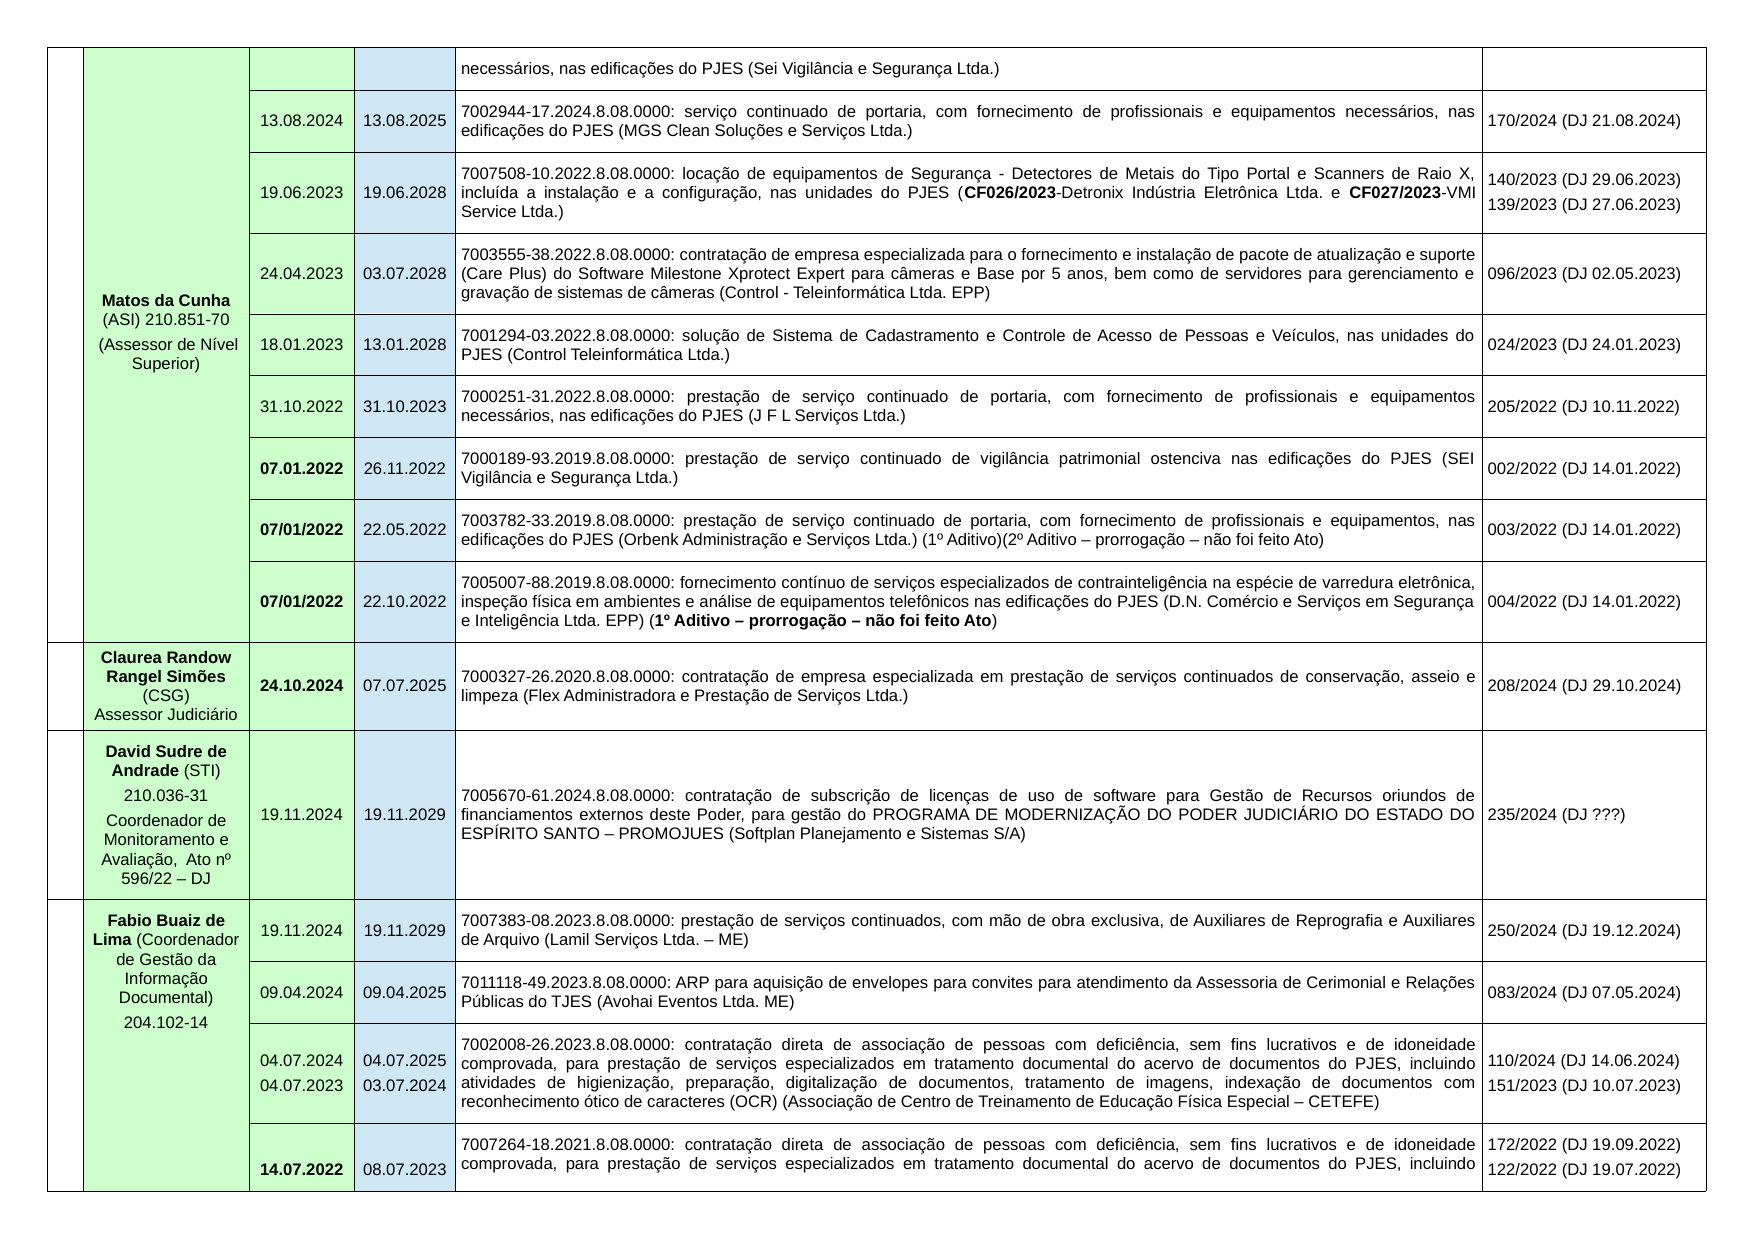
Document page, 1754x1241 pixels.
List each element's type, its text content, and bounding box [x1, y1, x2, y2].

table_cell 7011118-49.2023.8.08.0000: ARP para aquisição de envelopes para convites para atendimento da Assessoria de Cerimonial e Relações Públicas do TJES (Avohai Eventos Ltda. ME) [456, 962, 1482, 1023]
table_cell 250/2024 (DJ 19.12.2024) [1483, 900, 1706, 961]
table_cell 7000251-31.2022.8.08.0000: prestação de serviço continuado de portaria, com fornecimento de profissionais e equipamentos necessários, nas edificações do PJES (J F L Serviços Ltda.) [456, 376, 1482, 437]
table_cell 31.10.2023 [355, 376, 455, 437]
table_cell 19.11.2024 [250, 731, 354, 899]
table_cell 19.11.2029 [355, 900, 455, 961]
table_cell 7001294-03.2022.8.08.0000: solução de Sistema de Cadastramento e Controle de Acesso de Pessoas e Veículos, nas unidades do PJES (Control Teleinformática Ltda.) [456, 315, 1482, 375]
table_cell 140/2023 (DJ 29.06.2023) 139/2023 (DJ 27.06.2023) [1483, 153, 1706, 233]
table_cell 19.06.2023 [250, 153, 354, 233]
table_cell 31.10.2022 [250, 376, 354, 437]
table_cell [250, 48, 354, 90]
table_cell 096/2023 (DJ 02.05.2023) [1483, 234, 1706, 313]
table_cell 024/2023 (DJ 24.01.2023) [1483, 315, 1706, 375]
table_cell David Sudre de Andrade (STI) 210.036-31 Coordenador de Monitoramento e Avaliação, Ato nº 596/22 – DJ [84, 731, 249, 899]
table_cell 08.07.2023 [355, 1124, 455, 1191]
table_cell Fabio Buaiz de Lima (Coordenador de Gestão da Informação Documental) 204.102-14 [84, 900, 249, 1191]
table_cell 03.07.2028 [355, 234, 455, 313]
table_cell 004/2022 (DJ 14.01.2022) [1483, 562, 1706, 642]
table_cell 205/2022 (DJ 10.11.2022) [1483, 376, 1706, 437]
table_cell 04.07.2025 03.07.2024 [355, 1024, 455, 1123]
table_cell 19.06.2028 [355, 153, 455, 233]
table_cell [48, 900, 83, 1191]
table_cell Claurea Randow Rangel Simões (CSG) Assessor Judiciário [84, 643, 249, 730]
table_cell 19.11.2029 [355, 731, 455, 899]
table_cell 24.10.2024 [250, 643, 354, 730]
table_cell 003/2022 (DJ 14.01.2022) [1483, 500, 1706, 561]
table_cell 7002008-26.2023.8.08.0000: contratação direta de associação de pessoas com deficiência, sem fins lucrativos e de idoneidade comprovada, para prestação de serviços especializados em tratamento documental do acervo de documentos do PJES, incluindo atividades de higienização, preparação, digitalização de documentos, tratamento de imagens, indexação de documentos com reconhecimento ótico de caracteres (OCR) (Associação de Centro de Treinamento de Educação Física Especial – CETEFE) [456, 1024, 1482, 1123]
table_cell 7007383-08.2023.8.08.0000: prestação de serviços continuados, com mão de obra exclusiva, de Auxiliares de Reprografia e Auxiliares de Arquivo (Lamil Serviços Ltda. – ME) [456, 900, 1482, 961]
table_cell 24.04.2023 [250, 234, 354, 313]
table_cell necessários, nas edificações do PJES (Sei Vigilância e Segurança Ltda.) [456, 48, 1482, 90]
table_cell 7005670-61.2024.8.08.0000: contratação de subscrição de licenças de uso de software para Gestão de Recursos oriundos de financiamentos externos deste Poder, para gestão do PROGRAMA DE MODERNIZAÇÃO DO PODER JUDICIÁRIO DO ESTADO DO ESPÍRITO SANTO – PROMOJUES (Softplan Planejamento e Sistemas S/A) [456, 731, 1482, 899]
table_cell 14.07.2022 [250, 1124, 354, 1191]
table_cell 19.11.2024 [250, 900, 354, 961]
table_cell 110/2024 (DJ 14.06.2024) 151/2023 (DJ 10.07.2023) [1483, 1024, 1706, 1123]
table_cell 7007264-18.2021.8.08.0000: contratação direta de associação de pessoas com deficiência, sem fins lucrativos e de idoneidade comprovada, para prestação de serviços especializados em tratamento documental do acervo de documentos do PJES, incluindo [456, 1124, 1482, 1191]
table_cell [48, 731, 83, 899]
table_cell [1483, 48, 1706, 90]
table_cell [48, 643, 83, 730]
table_cell 07/01/2022 [250, 500, 354, 561]
table_cell 7002944-17.2024.8.08.0000: serviço continuado de portaria, com fornecimento de profissionais e equipamentos necessários, nas edificações do PJES (MGS Clean Soluções e Serviços Ltda.) [456, 91, 1482, 152]
table_cell [355, 48, 455, 90]
table_cell 002/2022 (DJ 14.01.2022) [1483, 438, 1706, 499]
table_cell 7000327-26.2020.8.08.0000: contratação de empresa especializada em prestação de serviços continuados de conservação, asseio e limpeza (Flex Administradora e Prestação de Serviços Ltda.) [456, 643, 1482, 730]
table_cell 7003782-33.2019.8.08.0000: prestação de serviço continuado de portaria, com fornecimento de profissionais e equipamentos, nas edificações do PJES (Orbenk Administração e Serviços Ltda.) (1º Aditivo)(2º Aditivo – prorrogação – não foi feito Ato) [456, 500, 1482, 561]
table_cell 7003555-38.2022.8.08.0000: contratação de empresa especializada para o fornecimento e instalação de pacote de atualização e suporte (Care Plus) do Software Milestone Xprotect Expert para câmeras e Base por 5 anos, bem como de servidores para gerenciamento e gravação de sistemas de câmeras (Control - Teleinformática Ltda. EPP) [456, 234, 1482, 313]
table_cell 09.04.2024 [250, 962, 354, 1023]
table_cell Matos da Cunha (ASI) 210.851-70 (Assessor de Nível Superior) [84, 48, 249, 642]
table_cell 13.08.2025 [355, 91, 455, 152]
table_cell 13.01.2028 [355, 315, 455, 375]
table_cell 07.01.2022 [250, 438, 354, 499]
table_cell 083/2024 (DJ 07.05.2024) [1483, 962, 1706, 1023]
table_cell 13.08.2024 [250, 91, 354, 152]
table_cell 07.07.2025 [355, 643, 455, 730]
table_cell 7005007-88.2019.8.08.0000: fornecimento contínuo de serviços especializados de contrainteligência na espécie de varredura eletrônica, inspeção física em ambientes e análise de equipamentos telefônicos nas edificações do PJES (D.N. Comércio e Serviços em Segurança e Inteligência Ltda. EPP) (1º Aditivo – prorrogação – não foi feito Ato) [456, 562, 1482, 642]
table_cell 04.07.2024 04.07.2023 [250, 1024, 354, 1123]
table_cell 22.10.2022 [355, 562, 455, 642]
table_cell 26.11.2022 [355, 438, 455, 499]
table_cell 18.01.2023 [250, 315, 354, 375]
table_cell 170/2024 (DJ 21.08.2024) [1483, 91, 1706, 152]
table_cell 7007508-10.2022.8.08.0000: locação de equipamentos de Segurança - Detectores de Metais do Tipo Portal e Scanners de Raio X, incluída a instalação e a configuração, nas unidades do PJES (CF026/2023-Detronix Indústria Eletrônica Ltda. e CF027/2023-VMI Service Ltda.) [456, 153, 1482, 233]
table_cell [48, 48, 83, 642]
table_cell 172/2022 (DJ 19.09.2022) 122/2022 (DJ 19.07.2022) [1483, 1124, 1706, 1191]
table_cell 09.04.2025 [355, 962, 455, 1023]
table_cell 208/2024 (DJ 29.10.2024) [1483, 643, 1706, 730]
table_cell 07/01/2022 [250, 562, 354, 642]
table_cell 235/2024 (DJ ???) [1483, 731, 1706, 899]
table_cell 22.05.2022 [355, 500, 455, 561]
table_cell 7000189-93.2019.8.08.0000: prestação de serviço continuado de vigilância patrimonial ostenciva nas edificações do PJES (SEI Vigilância e Segurança Ltda.) [456, 438, 1482, 499]
